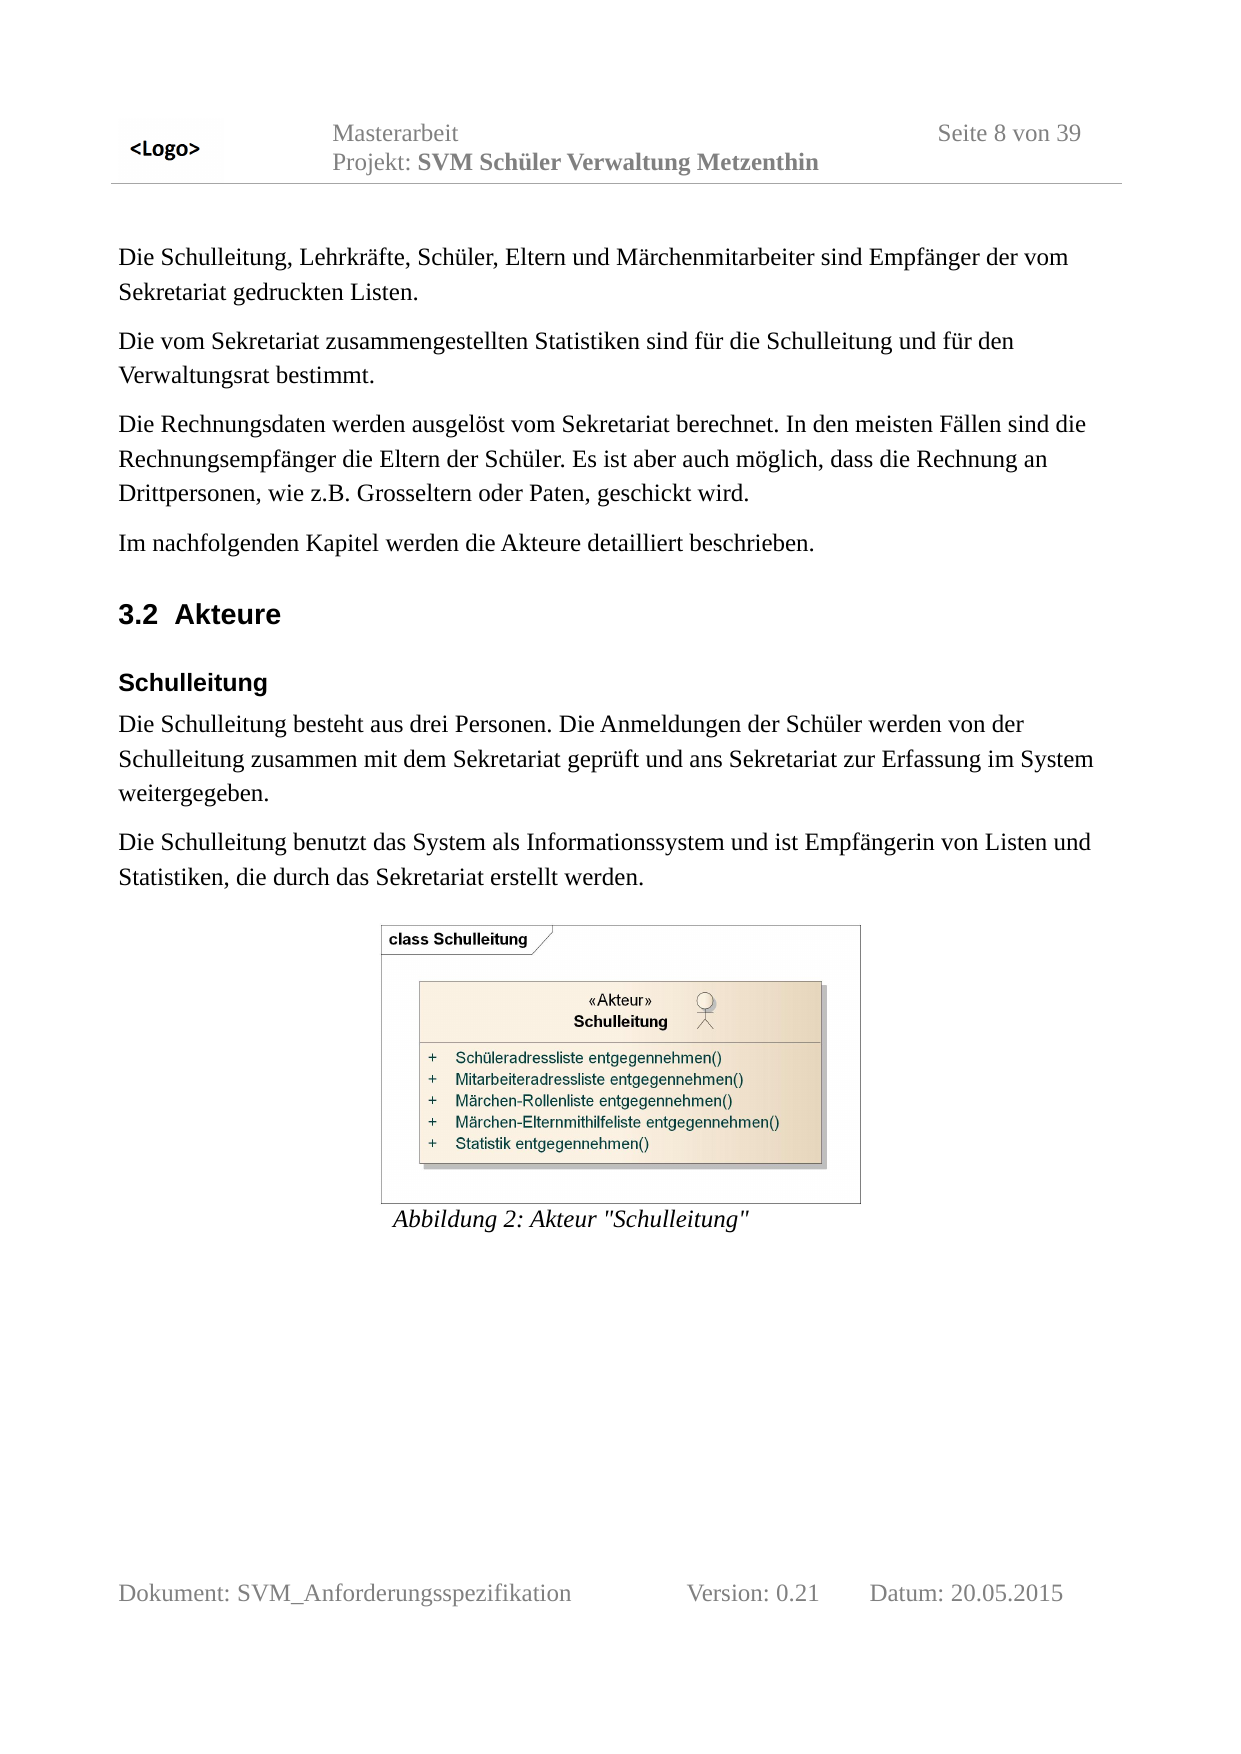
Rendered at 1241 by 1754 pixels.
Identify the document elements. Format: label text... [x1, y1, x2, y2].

text Die Schulleitung besteht aus drei Personen. Die Anmeldungen der Schüler werden von der Schulleitung zusammen mit dem Sekretariat geprüft und ans Sekretariat zur Erfassung im System weitergegeben. [118, 709, 1122, 807]
text Die Schulleitung benutzt das System als Informationssystem und ist Empfängerin von Listen und Statistiken, die durch das Sekretariat erstellt werden. [118, 827, 1122, 891]
picture [379, 923, 862, 1205]
text Abbildung 2: Akteur "Schulleitung" [393, 1205, 847, 1233]
text Die vom Sekretariat zusammengestellten Statistiken sind für die Schulleitung und für den Verwaltungsrat bestimmt. [118, 326, 1122, 389]
text Im nachfolgenden Kapitel werden die Akteure detailliert beschrieben. [118, 528, 1122, 556]
picture [118, 118, 224, 183]
subtitle Akteure [118, 597, 1122, 631]
text Die Schulleitung, Lehrkräfte, Schüler, Eltern und Märchenmitarbeiter sind Empfänger der vom Sekretariat gedruckten Listen. [118, 242, 1122, 306]
subtitle Schulleitung [118, 668, 1122, 697]
text Die Rechnungsdaten werden ausgelöst vom Sekretariat berechnet. In den meisten Fällen sind die Rechnungsempfänger die Eltern der Schüler. Es ist aber auch möglich, dass die Rechnung an Drittpersonen, wie z.B. Grosseltern oder Paten, geschickt wird. [118, 409, 1122, 507]
